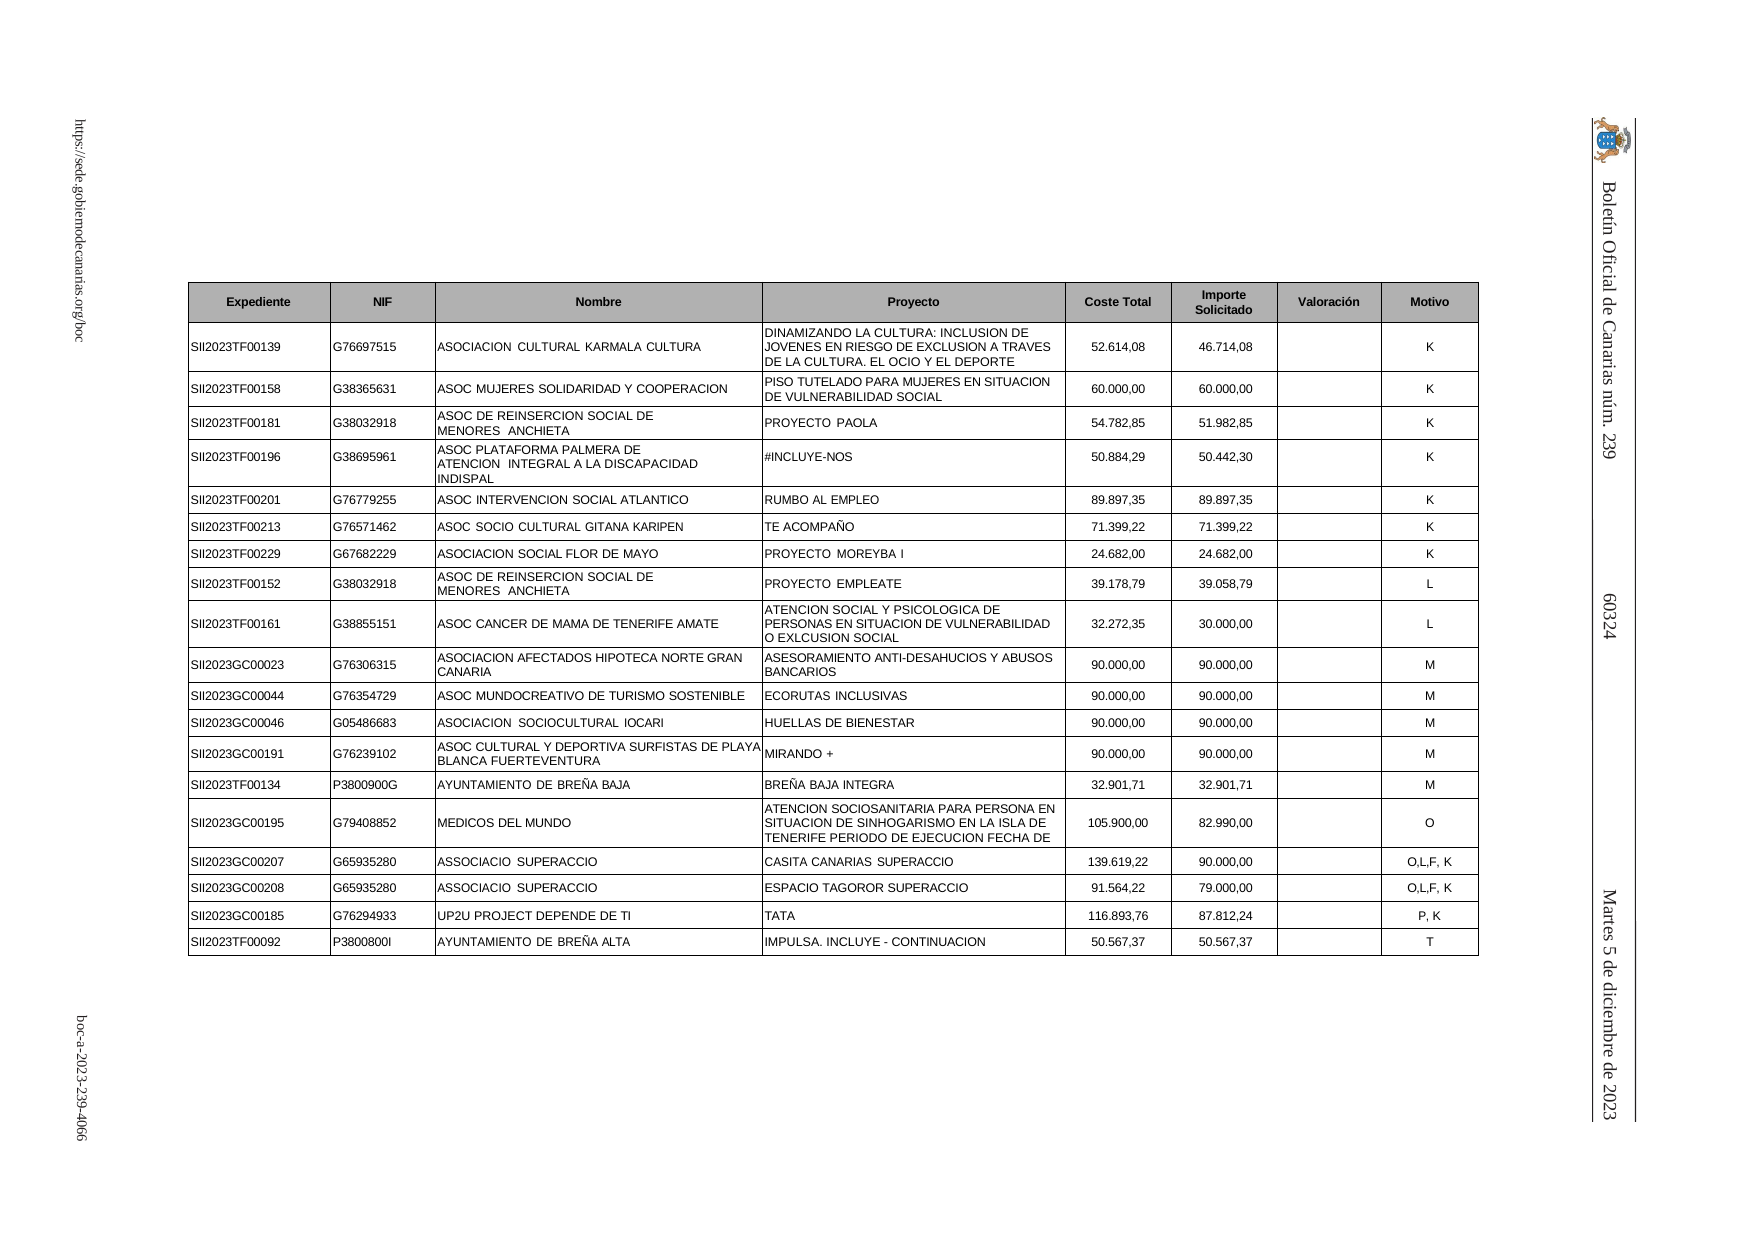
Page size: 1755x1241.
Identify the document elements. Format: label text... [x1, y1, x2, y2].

table_cell SII2023TF00139 [189, 323, 330, 371]
table_header NIF [331, 283, 435, 322]
table_cell [1278, 929, 1381, 955]
table_cell 60.000,00 [1066, 372, 1171, 406]
table_cell O,L,F, K [1382, 875, 1478, 901]
table_cell 50.567,37 [1066, 929, 1171, 955]
table_cell G65935280 [331, 875, 435, 901]
table_cell 32.901,71 [1066, 772, 1171, 798]
table_cell G38032918 [331, 407, 435, 439]
table_cell SII2023TF00196 [189, 440, 330, 486]
table_cell 90.000,00 [1066, 710, 1171, 736]
text Martes 5 de diciembre de 2023 [1600, 889, 1621, 1124]
table_cell PISO TUTELADO PARA MUJERES EN SITUACION DE VULNERABILIDAD SOCIAL [763, 372, 1065, 406]
table_cell G05486683 [331, 710, 435, 736]
table_cell [1278, 440, 1381, 486]
table_cell SII2023GC00023 [189, 648, 330, 682]
table_cell [1278, 799, 1381, 847]
table_cell ATENCION SOCIOSANITARIA PARA PERSONA EN SITUACION DE SINHOGARISMO EN LA ISLA DE TENERIFE PERIODO DE EJECUCION FECHA DE [763, 799, 1065, 847]
table_cell AYUNTAMIENTO DE BREÑA ALTA [436, 929, 762, 955]
table_cell PROYECTO EMPLEATE [763, 568, 1065, 600]
table_cell ASOC DE REINSERCION SOCIAL DE MENORES ANCHIETA [436, 568, 762, 600]
table_cell 52.614,08 [1066, 323, 1171, 371]
table_cell 39.058,79 [1172, 568, 1277, 600]
table_cell G38032918 [331, 568, 435, 600]
table_cell K [1382, 487, 1478, 513]
table_header Expediente [189, 283, 330, 322]
table_cell TATA [763, 902, 1065, 928]
table_cell ASOC DE REINSERCION SOCIAL DE MENORES ANCHIETA [436, 407, 762, 439]
table_cell SII2023GC00046 [189, 710, 330, 736]
table_cell O [1382, 799, 1478, 847]
table_cell UP2U PROJECT DEPENDE DE TI [436, 902, 762, 928]
table_cell O,L,F, K [1382, 848, 1478, 874]
table_cell 32.272,35 [1066, 601, 1171, 647]
table_cell ASSOCIACIO SUPERACCIO [436, 875, 762, 901]
table_cell [1278, 601, 1381, 647]
table_cell [1278, 902, 1381, 928]
table_cell SII2023GC00185 [189, 902, 330, 928]
table_cell IMPULSA. INCLUYE - CONTINUACION [763, 929, 1065, 955]
table_header Importe Solicitado [1172, 283, 1277, 322]
table_cell ASOC MUJERES SOLIDARIDAD Y COOPERACION [436, 372, 762, 406]
text 60324 [1600, 593, 1621, 642]
table_cell CASITA CANARIAS SUPERACCIO [763, 848, 1065, 874]
table_cell #INCLUYE-NOS [763, 440, 1065, 486]
table_cell G65935280 [331, 848, 435, 874]
table_cell 46.714,08 [1172, 323, 1277, 371]
table_cell 24.682,00 [1066, 541, 1171, 567]
table_cell 24.682,00 [1172, 541, 1277, 567]
table_cell G76779255 [331, 487, 435, 513]
table_cell K [1382, 514, 1478, 540]
table_cell SII2023TF00229 [189, 541, 330, 567]
table_cell RUMBO AL EMPLEO [763, 487, 1065, 513]
table_cell M [1382, 737, 1478, 771]
table_cell 79.000,00 [1172, 875, 1277, 901]
table_cell [1278, 372, 1381, 406]
table_cell ASOCIACION AFECTADOS HIPOTECA NORTE GRAN CANARIA [436, 648, 762, 682]
table_cell [1278, 710, 1381, 736]
table_cell G38695961 [331, 440, 435, 486]
table_cell BREÑA BAJA INTEGRA [763, 772, 1065, 798]
table_cell SII2023TF00161 [189, 601, 330, 647]
table_cell 90.000,00 [1066, 683, 1171, 709]
table_cell SII2023TF00213 [189, 514, 330, 540]
table_cell ESPACIO TAGOROR SUPERACCIO [763, 875, 1065, 901]
table_cell G76571462 [331, 514, 435, 540]
table_cell [1278, 772, 1381, 798]
table_cell G76239102 [331, 737, 435, 771]
table_cell ASOCIACION CULTURAL KARMALA CULTURA [436, 323, 762, 371]
table_cell DINAMIZANDO LA CULTURA: INCLUSION DE JOVENES EN RIESGO DE EXCLUSION A TRAVES DE LA CULTURA. EL OCIO Y EL DEPORTE [763, 323, 1065, 371]
table_cell SII2023TF00092 [189, 929, 330, 955]
table_cell ASOC PLATAFORMA PALMERA DE ATENCION INTEGRAL A LA DISCAPACIDAD INDISPAL [436, 440, 762, 486]
table_cell 90.000,00 [1066, 648, 1171, 682]
table_cell SII2023GC00044 [189, 683, 330, 709]
table_cell G76697515 [331, 323, 435, 371]
table_cell 139.619,22 [1066, 848, 1171, 874]
table_cell 89.897,35 [1172, 487, 1277, 513]
table_cell PROYECTO MOREYBA I [763, 541, 1065, 567]
table_cell [1278, 875, 1381, 901]
table_cell L [1382, 568, 1478, 600]
table_cell 39.178,79 [1066, 568, 1171, 600]
table_cell 82.990,00 [1172, 799, 1277, 847]
table_cell ASSOCIACIO SUPERACCIO [436, 848, 762, 874]
table_cell 71.399,22 [1066, 514, 1171, 540]
table_cell MEDICOS DEL MUNDO [436, 799, 762, 847]
table_cell P3800800I [331, 929, 435, 955]
table_header Nombre [436, 283, 762, 322]
table_cell TE ACOMPAÑO [763, 514, 1065, 540]
table_cell L [1382, 601, 1478, 647]
table_cell 90.000,00 [1066, 737, 1171, 771]
table_header Proyecto [763, 283, 1065, 322]
table_cell M [1382, 772, 1478, 798]
table_cell ASOC MUNDOCREATIVO DE TURISMO SOSTENIBLE [436, 683, 762, 709]
table_cell K [1382, 541, 1478, 567]
table_cell SII2023TF00181 [189, 407, 330, 439]
text https://sede.gobiernodecanarias.org/boc [72, 119, 89, 352]
table_cell G79408852 [331, 799, 435, 847]
table_cell SII2023TF00201 [189, 487, 330, 513]
table_cell [1278, 683, 1381, 709]
table_cell ECORUTAS INCLUSIVAS [763, 683, 1065, 709]
table_cell 32.901,71 [1172, 772, 1277, 798]
table_cell AYUNTAMIENTO DE BREÑA BAJA [436, 772, 762, 798]
table_cell ASOC INTERVENCION SOCIAL ATLANTICO [436, 487, 762, 513]
table_cell 50.442,30 [1172, 440, 1277, 486]
table_cell HUELLAS DE BIENESTAR [763, 710, 1065, 736]
table_cell G76354729 [331, 683, 435, 709]
table_cell 54.782,85 [1066, 407, 1171, 439]
table_cell 60.000,00 [1172, 372, 1277, 406]
table_cell P, K [1382, 902, 1478, 928]
table_cell G38855151 [331, 601, 435, 647]
table_cell SII2023TF00158 [189, 372, 330, 406]
table_cell [1278, 514, 1381, 540]
table_cell 91.564,22 [1066, 875, 1171, 901]
table_cell T [1382, 929, 1478, 955]
table_cell ASESORAMIENTO ANTI-DESAHUCIOS Y ABUSOS BANCARIOS [763, 648, 1065, 682]
table_cell SII2023TF00152 [189, 568, 330, 600]
table_cell 30.000,00 [1172, 601, 1277, 647]
table_cell G76294933 [331, 902, 435, 928]
table_cell K [1382, 407, 1478, 439]
table_cell PROYECTO PAOLA [763, 407, 1065, 439]
table_cell 90.000,00 [1172, 848, 1277, 874]
table_cell ATENCION SOCIAL Y PSICOLOGICA DE PERSONAS EN SITUACION DE VULNERABILIDAD O EXLCUSION SOCIAL [763, 601, 1065, 647]
table_cell [1278, 541, 1381, 567]
table_cell ASOCIACION SOCIOCULTURAL IOCARI [436, 710, 762, 736]
table_cell P3800900G [331, 772, 435, 798]
table_cell [1278, 568, 1381, 600]
table_cell K [1382, 440, 1478, 486]
table_cell ASOC CULTURAL Y DEPORTIVA SURFISTAS DE PLAYA BLANCA FUERTEVENTURA [436, 737, 762, 771]
table_cell SII2023GC00207 [189, 848, 330, 874]
table_cell 51.982,85 [1172, 407, 1277, 439]
table_cell 71.399,22 [1172, 514, 1277, 540]
table_cell M [1382, 648, 1478, 682]
table_cell SII2023GC00191 [189, 737, 330, 771]
table_cell M [1382, 710, 1478, 736]
table_cell 90.000,00 [1172, 648, 1277, 682]
table_header Valoración [1278, 283, 1381, 322]
table_cell 90.000,00 [1172, 683, 1277, 709]
table_cell 105.900,00 [1066, 799, 1171, 847]
table_cell G38365631 [331, 372, 435, 406]
table_cell 89.897,35 [1066, 487, 1171, 513]
table_cell [1278, 323, 1381, 371]
table_cell [1278, 487, 1381, 513]
table_cell 50.884,29 [1066, 440, 1171, 486]
table_cell G76306315 [331, 648, 435, 682]
table_cell 90.000,00 [1172, 710, 1277, 736]
table_cell 116.893,76 [1066, 902, 1171, 928]
table_cell SII2023GC00195 [189, 799, 330, 847]
table_cell 87.812,24 [1172, 902, 1277, 928]
text boc-a-2023-239-4066 [74, 1016, 91, 1145]
table_cell ASOCIACION SOCIAL FLOR DE MAYO [436, 541, 762, 567]
table_cell G67682229 [331, 541, 435, 567]
table_cell ASOC CANCER DE MAMA DE TENERIFE AMATE [436, 601, 762, 647]
table_cell SII2023TF00134 [189, 772, 330, 798]
table_cell [1278, 407, 1381, 439]
table_cell K [1382, 323, 1478, 371]
table_cell 50.567,37 [1172, 929, 1277, 955]
text Boletín Oficial de Canarias núm. 239 [1599, 181, 1621, 462]
table_cell M [1382, 683, 1478, 709]
table_cell 90.000,00 [1172, 737, 1277, 771]
table_cell MIRANDO + [763, 737, 1065, 771]
table_cell [1278, 848, 1381, 874]
table_cell K [1382, 372, 1478, 406]
table_header Motivo [1382, 283, 1478, 322]
table_header Coste Total [1066, 283, 1171, 322]
table_cell ASOC SOCIO CULTURAL GITANA KARIPEN [436, 514, 762, 540]
table_cell [1278, 648, 1381, 682]
table_cell SII2023GC00208 [189, 875, 330, 901]
table_cell [1278, 737, 1381, 771]
